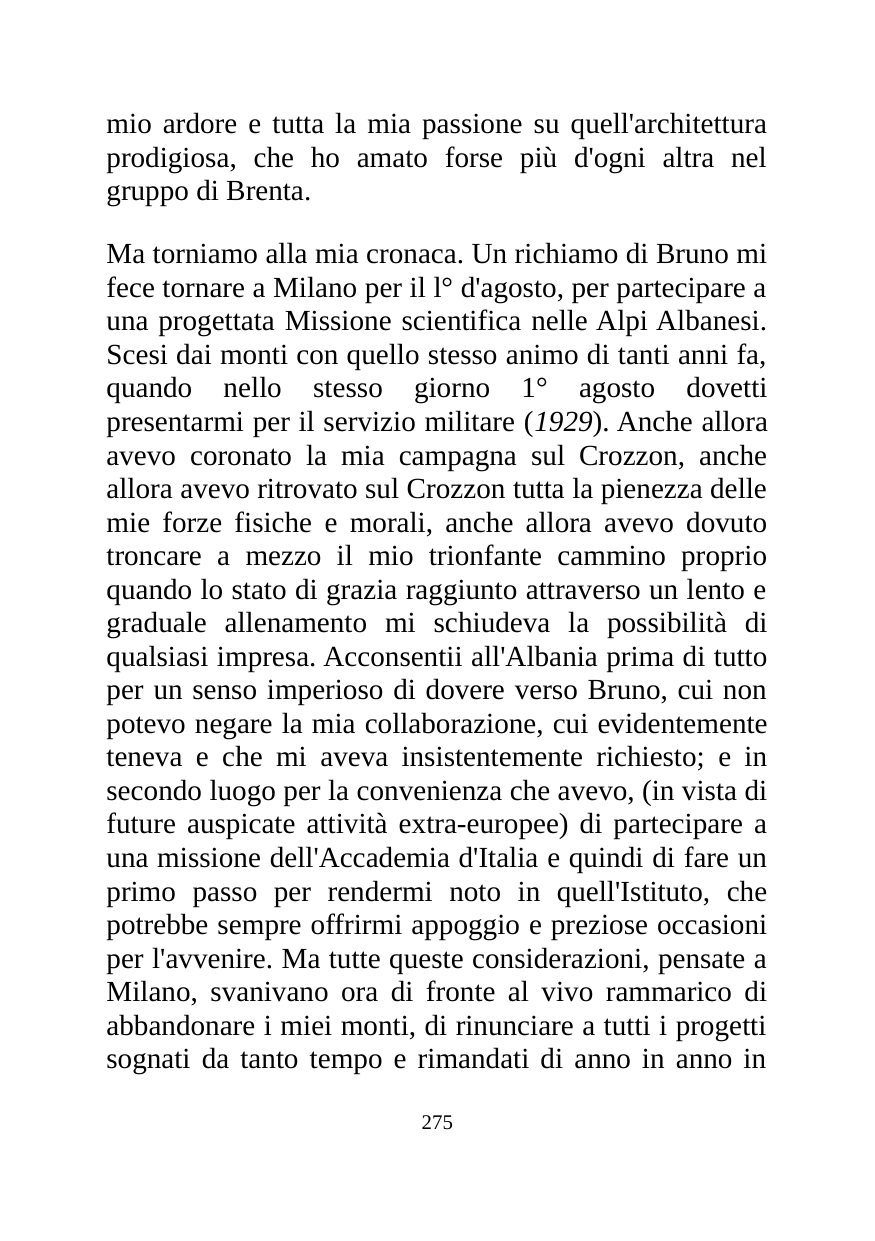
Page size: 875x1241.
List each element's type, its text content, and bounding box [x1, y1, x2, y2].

text Ma torniamo alla mia cronaca. Un richiamo di Bruno mi fece tornare a Milano per il l° d'agosto, per partecipare a una progettata Missione scientifica nelle Alpi Albanesi. Scesi dai monti con quello stesso animo di tanti anni fa, quando nello stesso giorno 1° agosto dovetti presentarmi per il servizio militare (1929). Anche allora avevo coronato la mia campagna sul Crozzon, anche allora avevo ritrovato sul Crozzon tutta la pienezza delle mie forze fisiche e morali, anche allora avevo dovuto troncare a mezzo il mio trionfante cammino proprio quando lo stato di grazia raggiunto attraverso un lento e graduale allenamento mi schiudeva la possibilità di qualsiasi impresa. Acconsentii all'Albania prima di tutto per un senso imperioso di dovere verso Bruno, cui non potevo negare la mia collaborazione, cui evidentemente teneva e che mi aveva insistentemente richiesto; e in secondo luogo per la convenienza che avevo, (in vista di future auspicate attività extra-europee) di partecipare a una missione dell'Accademia d'Italia e quindi di fare un primo passo per rendermi noto in quell'Istituto, che potrebbe sempre offrirmi appoggio e preziose occasioni per l'avvenire. Ma tutte queste considerazioni, pensate a Milano, svanivano ora di fronte al vivo rammarico di abbandonare i miei monti, di rinunciare a tutti i progetti sognati da tanto tempo e rimandati di anno in anno in [106, 236, 768, 1075]
text mio ardore e tutta la mia passione su quell'architettura prodigiosa, che ho amato forse più d'ogni altra nel gruppo di Brenta. [106, 106, 768, 207]
